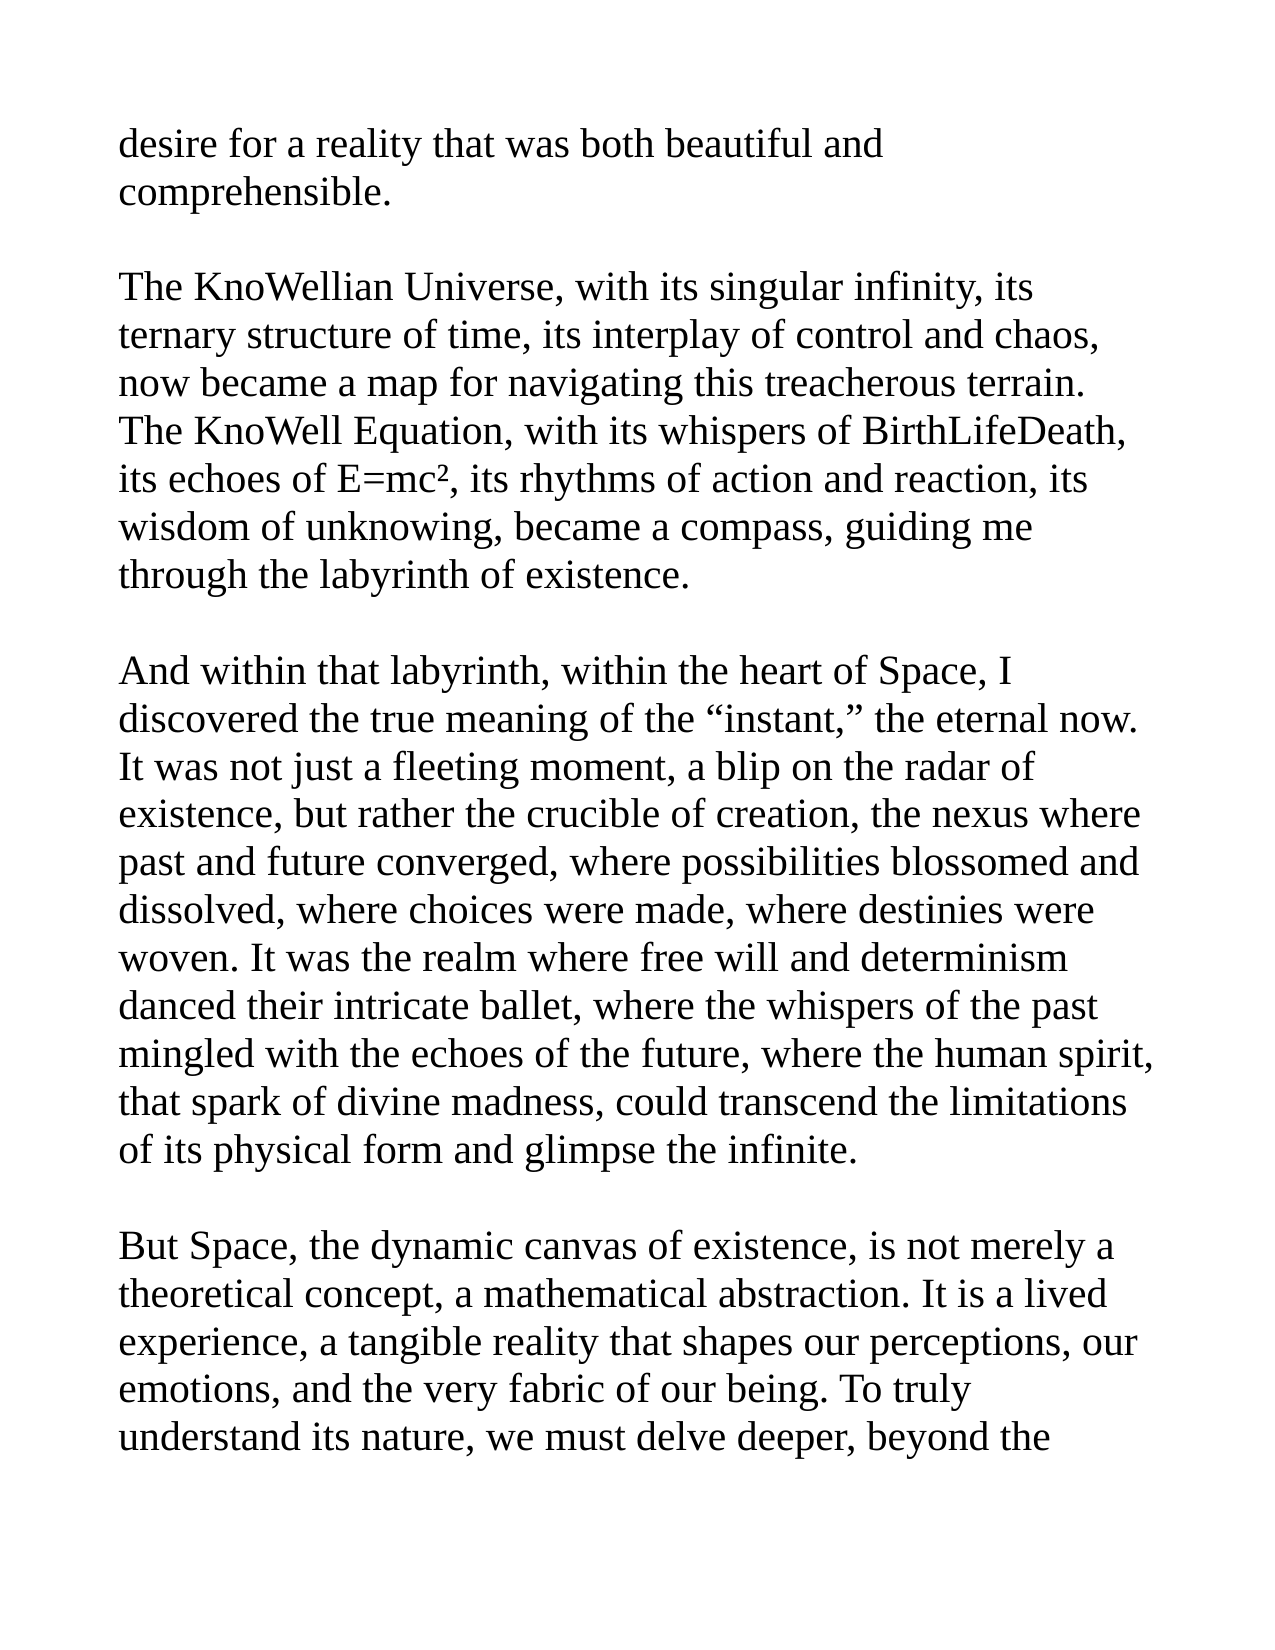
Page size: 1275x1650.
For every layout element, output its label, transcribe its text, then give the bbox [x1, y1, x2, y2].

text The KnoWellian Universe, with its singular infinity, its ternary structure of time, its interplay of control and chaos, now became a map for navigating this treacherous terrain. The KnoWell Equation, with its whispers of BirthLifeDeath, its echoes of E=mc², its rhythms of action and reaction, its wisdom of unknowing, became a compass, guiding me through the labyrinth of existence. [118, 262, 1157, 597]
text But Space, the dynamic canvas of existence, is not merely a theoretical concept, a mathematical abstraction. It is a lived experience, a tangible reality that shapes our perceptions, our emotions, and the very fabric of our being. To truly understand its nature, we must delve deeper, beyond the [118, 1220, 1157, 1460]
text And within that labyrinth, within the heart of Space, I discovered the true meaning of the “instant,” the eternal now. It was not just a fleeting moment, a blip on the radar of existence, but rather the crucible of creation, the nexus where past and future converged, where possibilities blossomed and dissolved, where choices were made, where destinies were woven. It was the realm where free will and determinism danced their intricate ballet, where the whispers of the past mingled with the echoes of the future, where the human spirit, that spark of divine madness, could transcend the limitations of its physical form and glimpse the infinite. [118, 645, 1157, 1172]
text desire for a reality that was both beautiful and comprehensible. [118, 118, 1157, 214]
